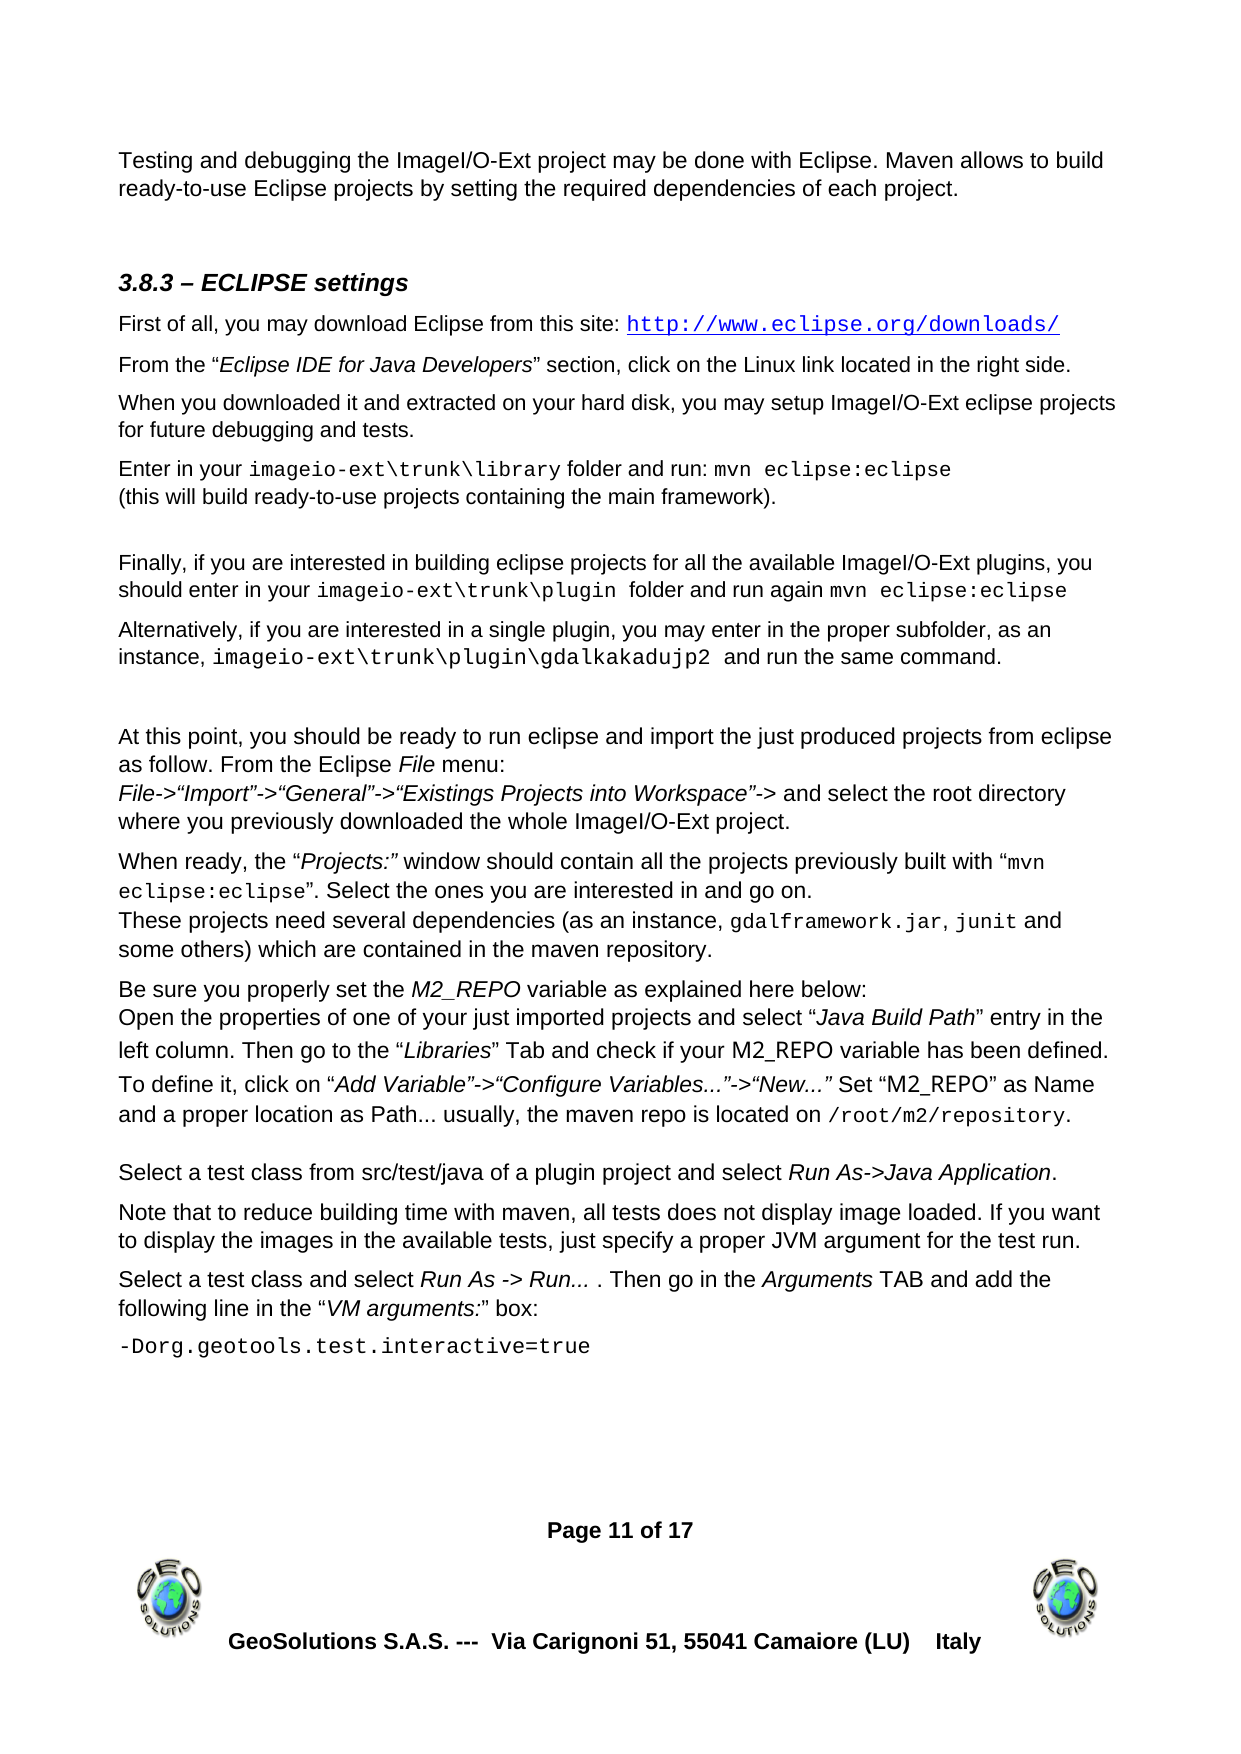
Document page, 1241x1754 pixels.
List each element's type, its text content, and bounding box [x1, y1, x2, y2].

text When you downloaded it and extracted on your hard disk, you may setup ImageI/O-Ext eclipse projects for future debugging and tests. [118, 391, 1122, 442]
text Testing and debugging the ImageI/O-Ext project may be done with Eclipse. Maven allows to build ready-to-use Eclipse projects by setting the required dependencies of each project. [118, 148, 1122, 201]
picture [134, 1552, 205, 1641]
text When ready, the “Projects:” window should contain all the projects previously built with “mvn eclipse:eclipse”. Select the ones you are interested in and go on. These projects need several dependencies (as an instance, gdalframework.jar, junit and some others) which are contained in the maven repository. [118, 848, 1122, 962]
text Alternatively, if you are interested in a single plugin, you may enter in the proper subfolder, as an instance, imageio-ext\trunk\plugin\gdalkakadujp2 and run the same command. [118, 618, 1122, 671]
text Select a test class and select Run As -> Run... . Then go in the Arguments TAB and add the following line in the “VM arguments:” box: [118, 1267, 1122, 1321]
text At this point, you should be ready to run eclipse and import the just produced projects from eclipse as follow. From the Eclipse File menu: File->“Import”->“General”->“Existings Projects into Workspace”-> and select the root directory where you previously downloaded the whole ImageI/O-Ext project. [118, 724, 1122, 834]
picture [1030, 1552, 1101, 1641]
subtitle 3.8.3 – ECLIPSE settings [118, 269, 1122, 296]
text Finally, if you are interested in building eclipse projects for all the available ImageI/O-Ext plugins, you should enter in your imageio-ext\trunk\plugin folder and run again mvn eclipse:eclipse [118, 524, 1122, 603]
text -Dorg.geotools.test.interactive=true [118, 1335, 1122, 1360]
text From the “Eclipse IDE for Java Developers” section, click on the Linux link located in the right side. [118, 352, 1122, 377]
text First of all, you may download Eclipse from this site: http://www.eclipse.org/downloads/ [118, 312, 1122, 338]
text Be sure you properly set the M2_REPO variable as explained here below: Open the properties of one of your just imported projects and select “Java Build Path” entry in the left column. Then go to the “Libraries” Tab and check if your M2_REPO variable has been defined. To define it, click on “Add Variable”->“Configure Variables...”->“New...” Set “M2_REPO” as Name and a proper location as Path... usually, the maven repo is located on /root/m2/repository. Select a test class from src/test/java of a plugin project and select Run As->Java Application. [118, 977, 1122, 1185]
text Note that to reduce building time with maven, all tests does not display image loaded. If you want to display the images in the available tests, just specify a proper JVM argument for the test run. [118, 1199, 1122, 1253]
text Enter in your imageio-ext\trunk\library folder and run: mvn eclipse:eclipse (this will build ready-to-use projects containing the main framework). [118, 457, 1122, 509]
